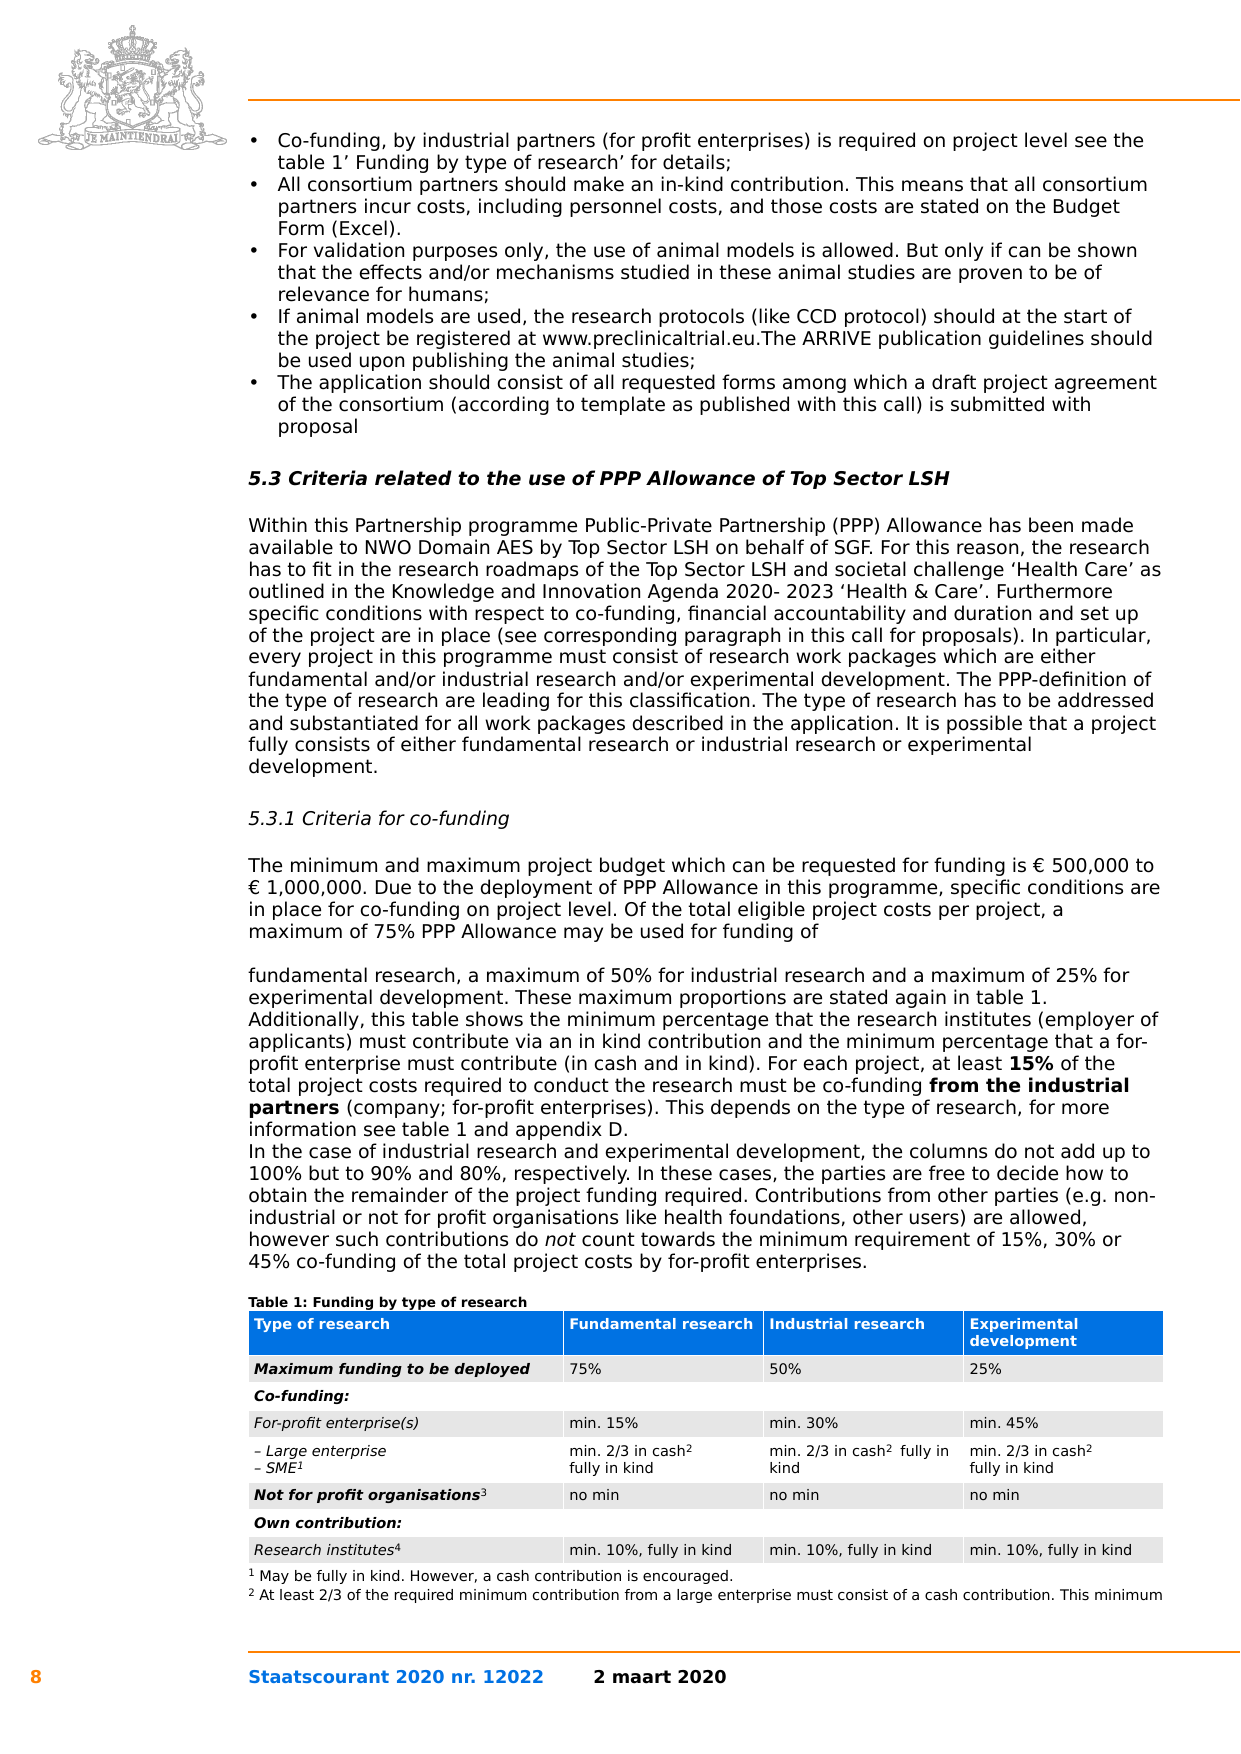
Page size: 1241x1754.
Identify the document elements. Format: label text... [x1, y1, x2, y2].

table_cell min. 2/3 in cash2 fully in kind [964, 1438, 1163, 1481]
text • The application should consist of all requested forms among which a draft project agreement of the consortium (according to template as published with this call) is submitted with proposal [248, 372, 1163, 438]
text Within this Partnership programme Public-Private Partnership (PPP) Allowance has been made available to NWO Domain AES by Top Sector LSH on behalf of SGF. For this reason, the research has to fit in the research roadmaps of the Top Sector LSH and societal challenge ‘Health Care’ as outlined in the Knowledge and Innovation Agenda 2020- 2023 ‘Health & Care’. Furthermore specific conditions with respect to co-funding, financial accountability and duration and set up of the project are in place (see corresponding paragraph in this call for proposals). In particular, every project in this programme must consist of research work packages which are either fundamental and/or industrial research and/or experimental development. The PPP-definition of the type of research are leading for this classification. The type of research has to be addressed and substantiated for all work packages described in the application. It is possible that a project fully consists of either fundamental research or industrial research or experimental development. [248, 514, 1163, 778]
text • All consortium partners should make an in-kind contribution. This means that all consortium partners incur costs, including personnel costs, and those costs are stated on the Budget Form (Excel). [248, 174, 1163, 240]
table_cell [964, 1383, 1163, 1409]
table_cell Co-funding: [249, 1383, 563, 1409]
table_cell min. 2/3 in cash2 fully in kind [564, 1438, 763, 1481]
text fundamental research, a maximum of 50% for industrial research and a maximum of 25% for experimental development. These maximum proportions are stated again in table 1. [248, 965, 1163, 1009]
picture [38, 25, 227, 150]
table_cell [564, 1510, 763, 1536]
table_cell min. 2/3 in cash2 fully in kind [764, 1438, 963, 1481]
text • Co-funding, by industrial partners (for profit enterprises) is required on project level see the table 1’ Funding by type of research’ for details; [248, 130, 1163, 174]
table_cell Research institutes4 [249, 1537, 563, 1563]
table_cell no min [564, 1483, 763, 1509]
text • For validation purposes only, the use of animal models is allowed. But only if can be shown that the effects and/or mechanisms studied in these animal studies are proven to be of relevance for humans; [248, 240, 1163, 306]
table_header Table 1: Funding by type of research [248, 1295, 1163, 1310]
table_cell Not for profit organisations3 [249, 1483, 563, 1509]
table_cell [964, 1510, 1163, 1536]
table_cell Fundamental research [564, 1311, 763, 1355]
table_cell Type of research [249, 1311, 563, 1355]
table_cell min. 10%, fully in kind [764, 1537, 963, 1563]
table_cell 75% [564, 1356, 763, 1382]
table_cell no min [764, 1483, 963, 1509]
text • If animal models are used, the research protocols (like CCD protocol) should at the start of the project be registered at www.preclinicaltrial.eu.The ARRIVE publication guidelines should be used upon publishing the animal studies; [248, 306, 1163, 372]
table_cell min. 10%, fully in kind [564, 1537, 763, 1563]
subtitle 5.3.1 Criteria for co-funding [248, 808, 1163, 830]
subtitle 5.3 Criteria related to the use of PPP Allowance of Top Sector LSH [248, 468, 1163, 489]
table_cell Experimental development [964, 1311, 1163, 1355]
table_cell min. 45% [964, 1411, 1163, 1437]
table_cell – Large enterprise – SME1 [249, 1438, 563, 1481]
text In the case of industrial research and experimental development, the columns do not add up to 100% but to 90% and 80%, respectively. In these cases, the parties are free to decide how to obtain the remainder of the project funding required. Contributions from other parties (e.g. non-industrial or not for profit organisations like health foundations, other users) are allowed, however such contributions do not count towards the minimum requirement of 15%, 30% or 45% co-funding of the total project costs by for-profit enterprises. [248, 1141, 1163, 1273]
table_cell Maximum funding to be deployed [249, 1356, 563, 1382]
table_cell [764, 1510, 963, 1536]
table_cell Own contribution: [249, 1510, 563, 1536]
table_cell 25% [964, 1356, 1163, 1382]
table_cell 1 May be fully in kind. However, a cash contribution is encouraged. 2 At least 2/3 of the required minimum contribution from a large enterprise must consist of a cash contribution. This minimum [248, 1565, 1163, 1604]
table_cell [564, 1383, 763, 1409]
table_cell min. 10%, fully in kind [964, 1537, 1163, 1563]
table_cell min. 15% [564, 1411, 763, 1437]
text The minimum and maximum project budget which can be requested for funding is € 500,000 to € 1,000,000. Due to the deployment of PPP Allowance in this programme, specific conditions are in place for co-funding on project level. Of the total eligible project costs per project, a maximum of 75% PPP Allowance may be used for funding of [248, 855, 1163, 943]
table_cell no min [964, 1483, 1163, 1509]
table_cell For-profit enterprise(s) [249, 1411, 563, 1437]
table_cell Industrial research [764, 1311, 963, 1355]
table_cell [764, 1383, 963, 1409]
table_cell 50% [764, 1356, 963, 1382]
text Additionally, this table shows the minimum percentage that the research institutes (employer of applicants) must contribute via an in kind contribution and the minimum percentage that a for-profit enterprise must contribute (in cash and in kind). For each project, at least 15% of the total project costs required to conduct the research must be co-funding from the industrial partners (company; for-profit enterprises). This depends on the type of research, for more information see table 1 and appendix D. [248, 1009, 1163, 1141]
table_cell min. 30% [764, 1411, 963, 1437]
